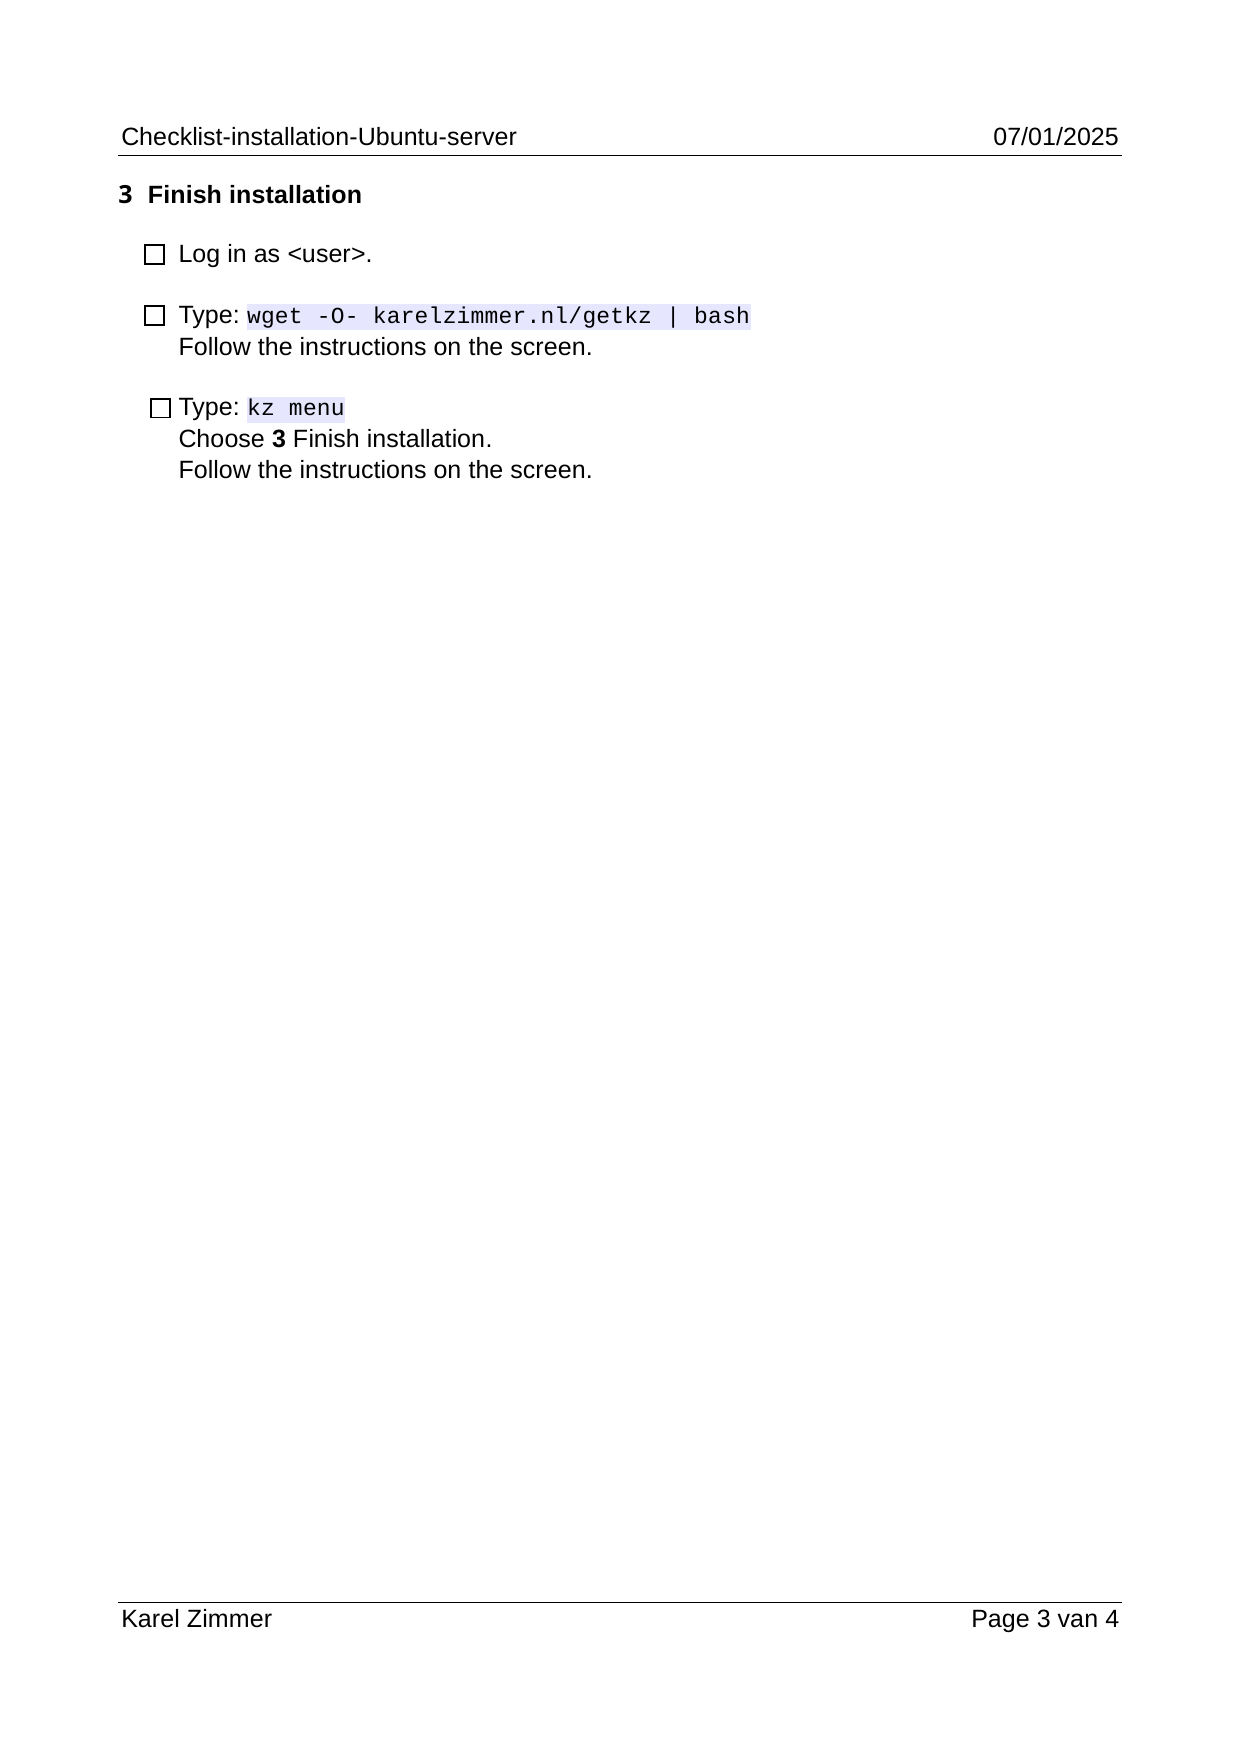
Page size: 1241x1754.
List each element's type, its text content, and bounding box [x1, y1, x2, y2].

table_header [118, 239, 142, 269]
table_cell [118, 392, 142, 424]
table_cell Type: kz menu [177, 392, 1122, 424]
table_cell [118, 424, 142, 454]
table_cell [142, 392, 177, 424]
table_header Log in as <user>. [177, 239, 1122, 269]
table_cell [142, 362, 177, 392]
table_cell [118, 454, 142, 485]
table_cell [142, 332, 177, 362]
table_cell [142, 424, 177, 454]
table_cell Type: wget -O- karelzimmer.nl/getkz | bash [177, 300, 1122, 332]
list Finish installation [118, 177, 1122, 211]
table_cell [142, 269, 177, 300]
table_cell [118, 269, 142, 300]
table_cell Follow the instructions on the screen. [177, 332, 1122, 362]
table_cell [142, 300, 177, 332]
table_cell [118, 300, 142, 332]
table_cell [177, 362, 1122, 392]
table_cell [118, 362, 142, 392]
table_cell [142, 454, 177, 485]
table_header [142, 239, 177, 269]
table_cell [118, 332, 142, 362]
table_cell Choose 3 Finish installation. [177, 424, 1122, 454]
table_cell Follow the instructions on the screen. [177, 454, 1122, 485]
table_cell [177, 269, 1122, 300]
